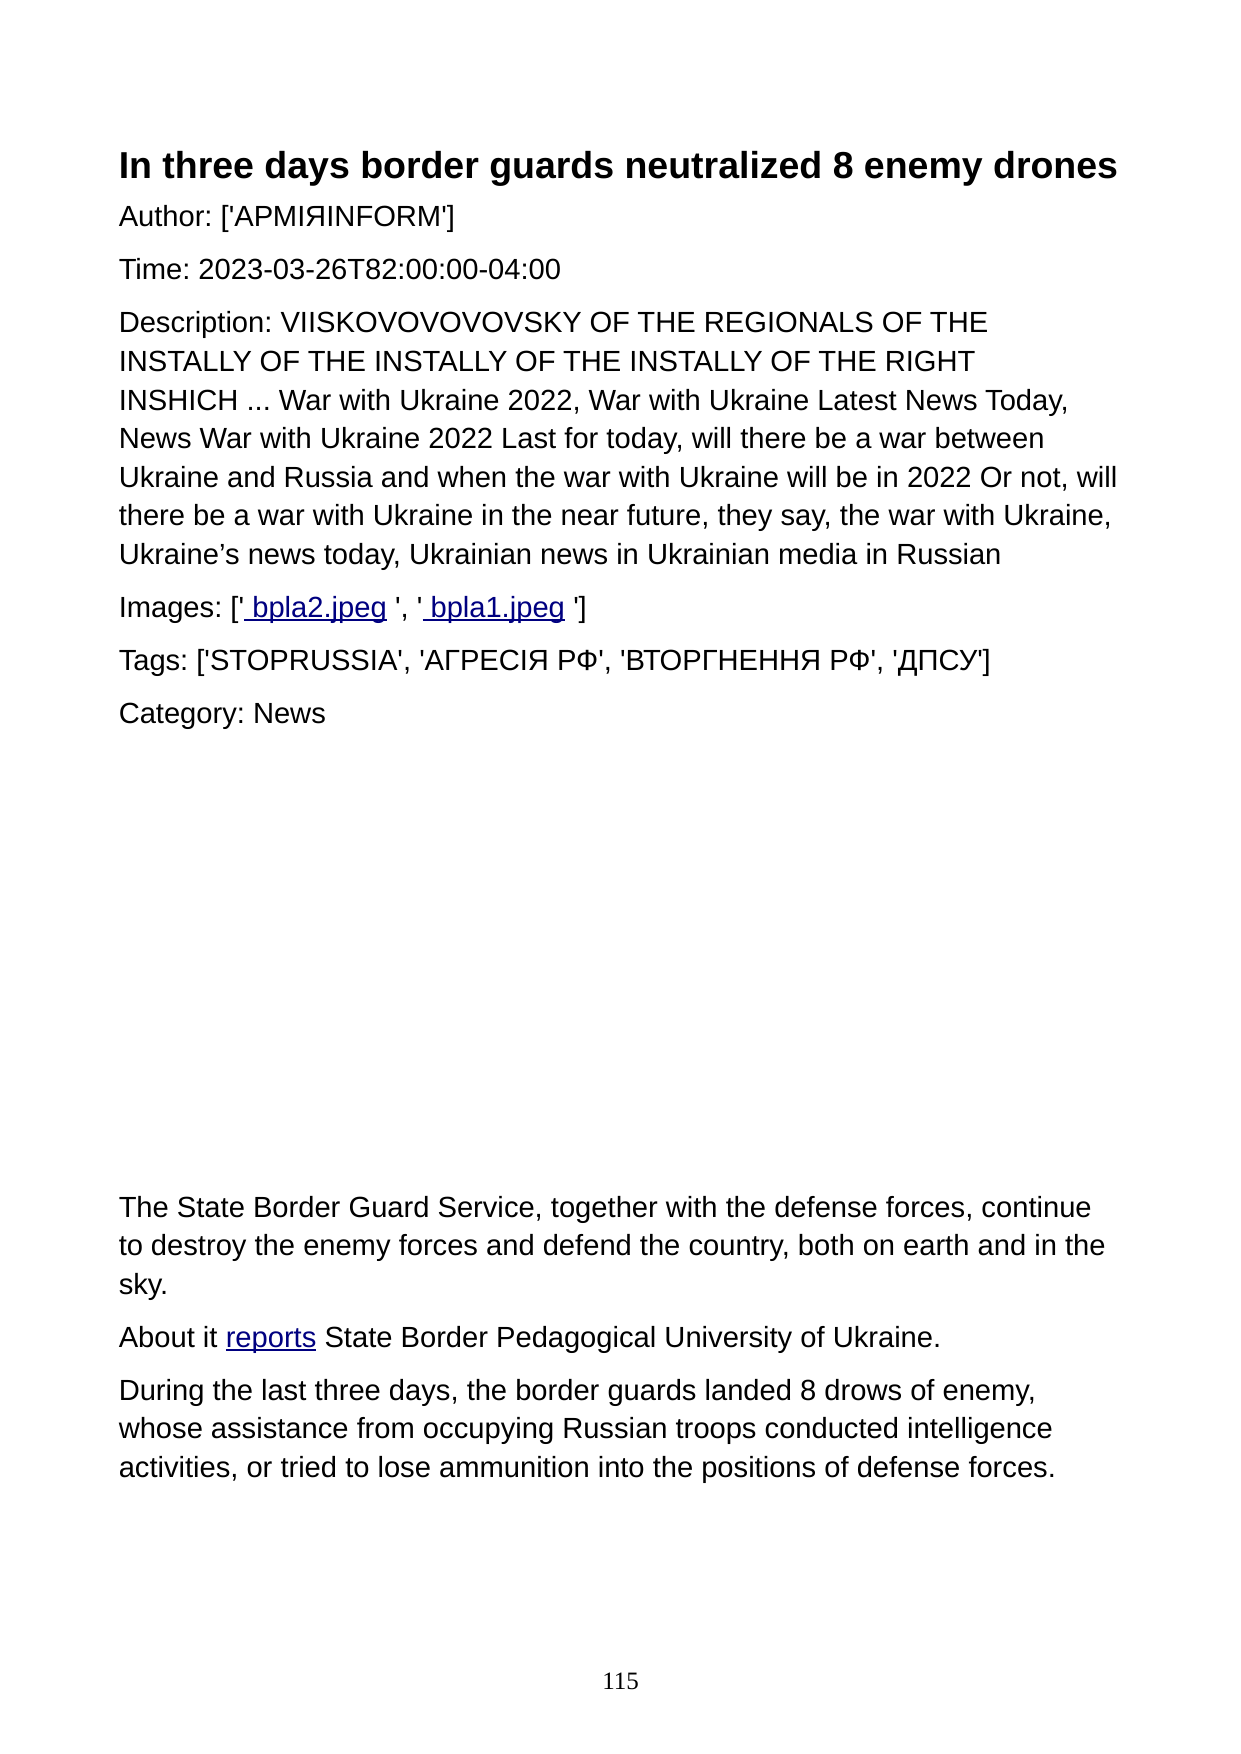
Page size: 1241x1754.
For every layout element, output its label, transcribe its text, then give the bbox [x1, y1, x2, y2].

text Description: VIISKOVOVOVOVSKY OF THE REGIONALS OF THE INSTALLY OF THE INSTALLY OF THE INSTALLY OF THE RIGHT INSHICH ... War with Ukraine 2022, War with Ukraine Latest News Today, News War with Ukraine 2022 Last for today, will there be a war between Ukraine and Russia and when the war with Ukraine will be in 2022 Or not, will there be a war with Ukraine in the near future, they say, the war with Ukraine, Ukraine’s news today, Ukrainian news in Ukrainian media in Russian [118, 305, 1122, 570]
text Author: ['АРМІЯINFORM'] [118, 199, 1122, 233]
text Time: 2023-03-26T82:00:00-04:00 [118, 252, 1122, 286]
text Category: News [118, 696, 1122, 729]
text About it reports State Border Pedagogical University of Ukraine. [118, 1320, 1122, 1353]
text Images: [' bpla2.jpeg ', ' bpla1.jpeg '] [118, 590, 1122, 623]
subtitle In three days border guards neutralized 8 enemy drones [118, 143, 1122, 187]
text During the last three days, the border guards landed 8 drows of enemy, whose assistance from occupying Russian troops conducted intelligence activities, or tried to lose ammunition into the positions of defense forces. [118, 1373, 1122, 1483]
text The State Border Guard Service, together with the defense forces, continue to destroy the enemy forces and defend the country, both on earth and in the sky. [118, 749, 1122, 1300]
text Tags: ['STOPRUSSIA', 'АГРЕСІЯ РФ', 'ВТОРГНЕННЯ РФ', 'ДПСУ'] [118, 643, 1122, 676]
